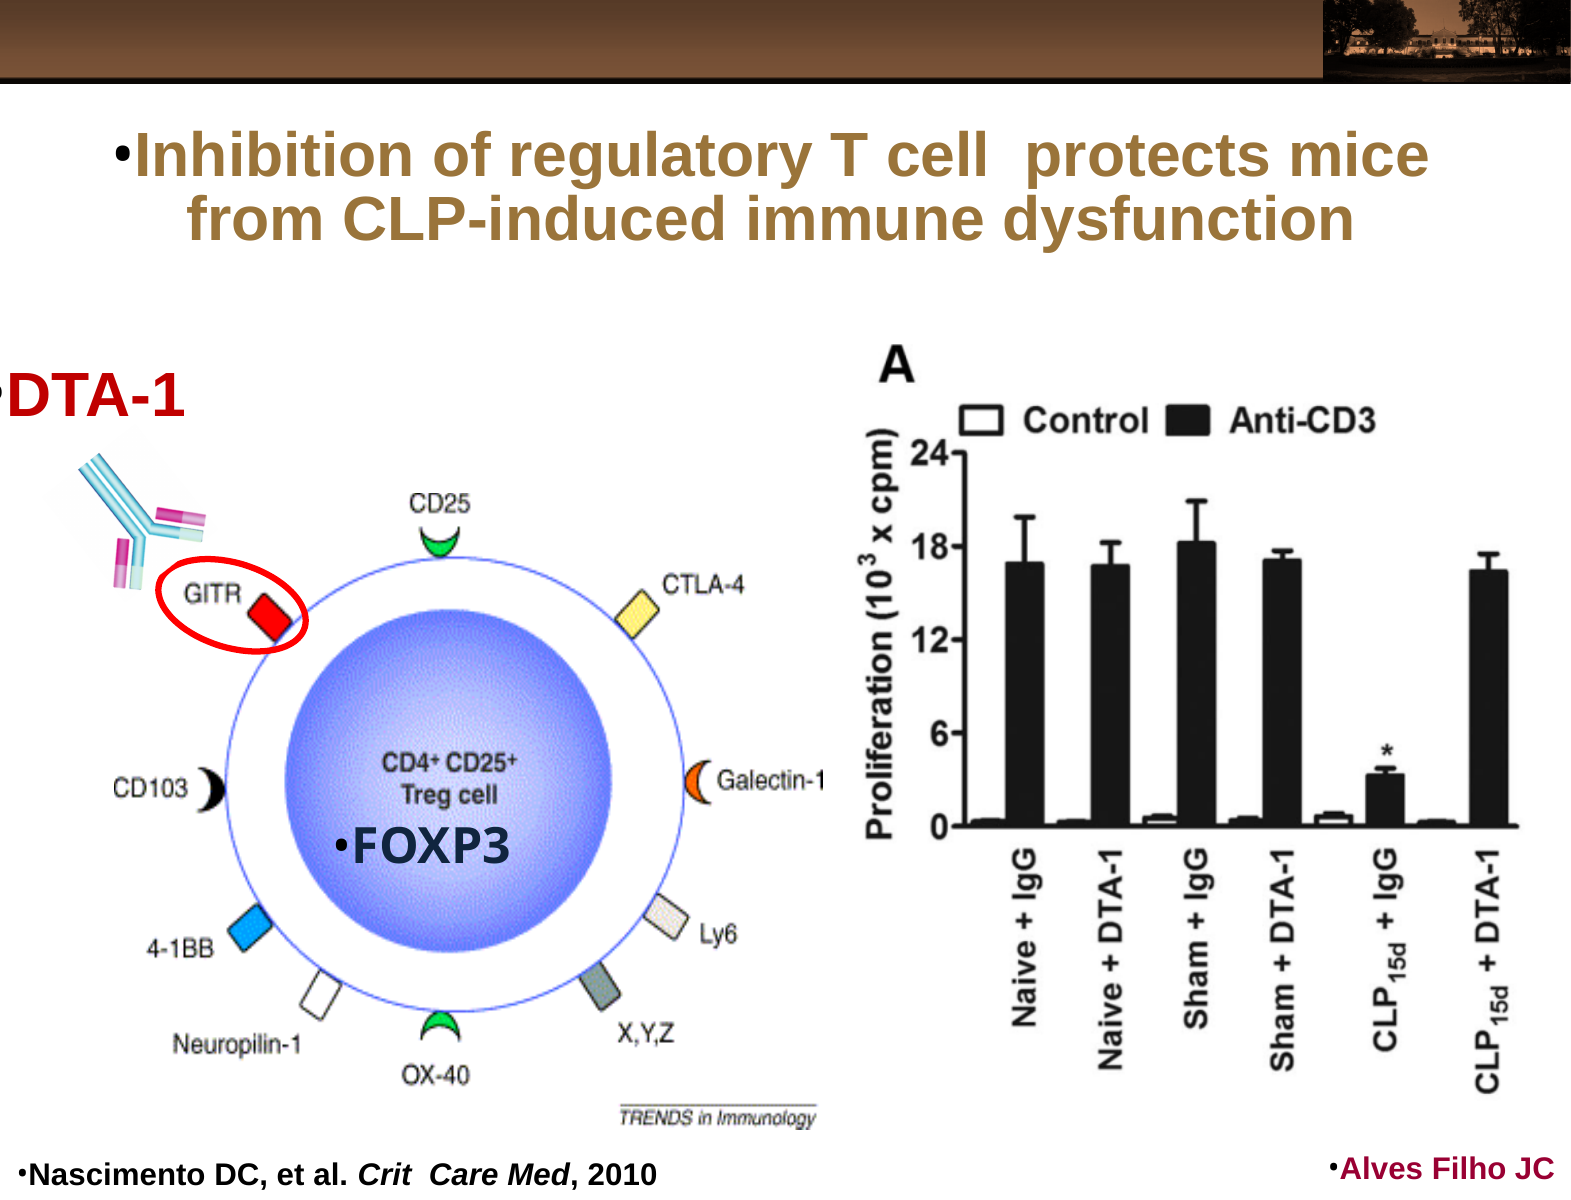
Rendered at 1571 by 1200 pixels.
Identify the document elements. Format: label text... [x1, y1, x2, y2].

picture [0, 0, 1571, 84]
text_box FOXP3 [314, 815, 530, 883]
text_box Nascimento DC, et al. Crit Care Med, 2010 [0, 1151, 676, 1200]
picture [42, 310, 1558, 1130]
text_box Inhibition of regulatory T cell protects mice from CLP-induced immune dysfunction [33, 118, 1510, 261]
text_box Alves Filho JC [1311, 1145, 1571, 1195]
text_box DTA-1 [0, 357, 203, 438]
